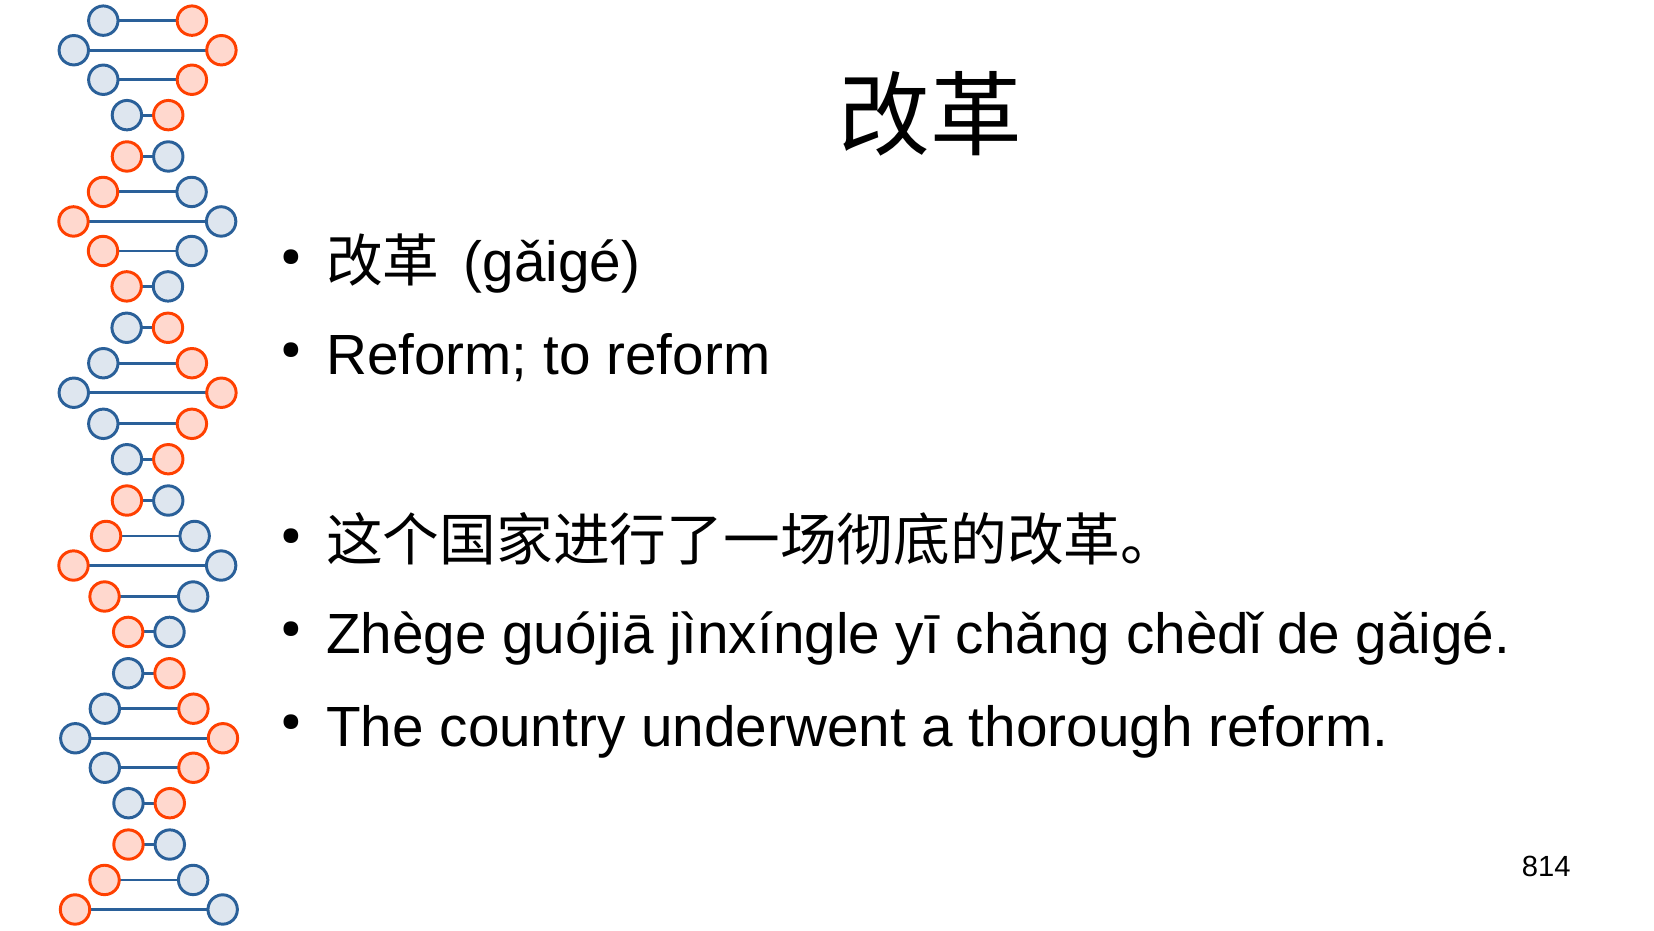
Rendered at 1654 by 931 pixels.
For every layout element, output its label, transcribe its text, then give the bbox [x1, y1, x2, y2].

list 改革 (gǎigé) Reform; to reform 这个国家进行了一场彻底的改革。 Zhège guójiā jìnxíngle yī chǎng chèdǐ de gǎigé. The country underwent a thorough reform. [265, 224, 1595, 764]
title 改革 [265, 35, 1595, 189]
